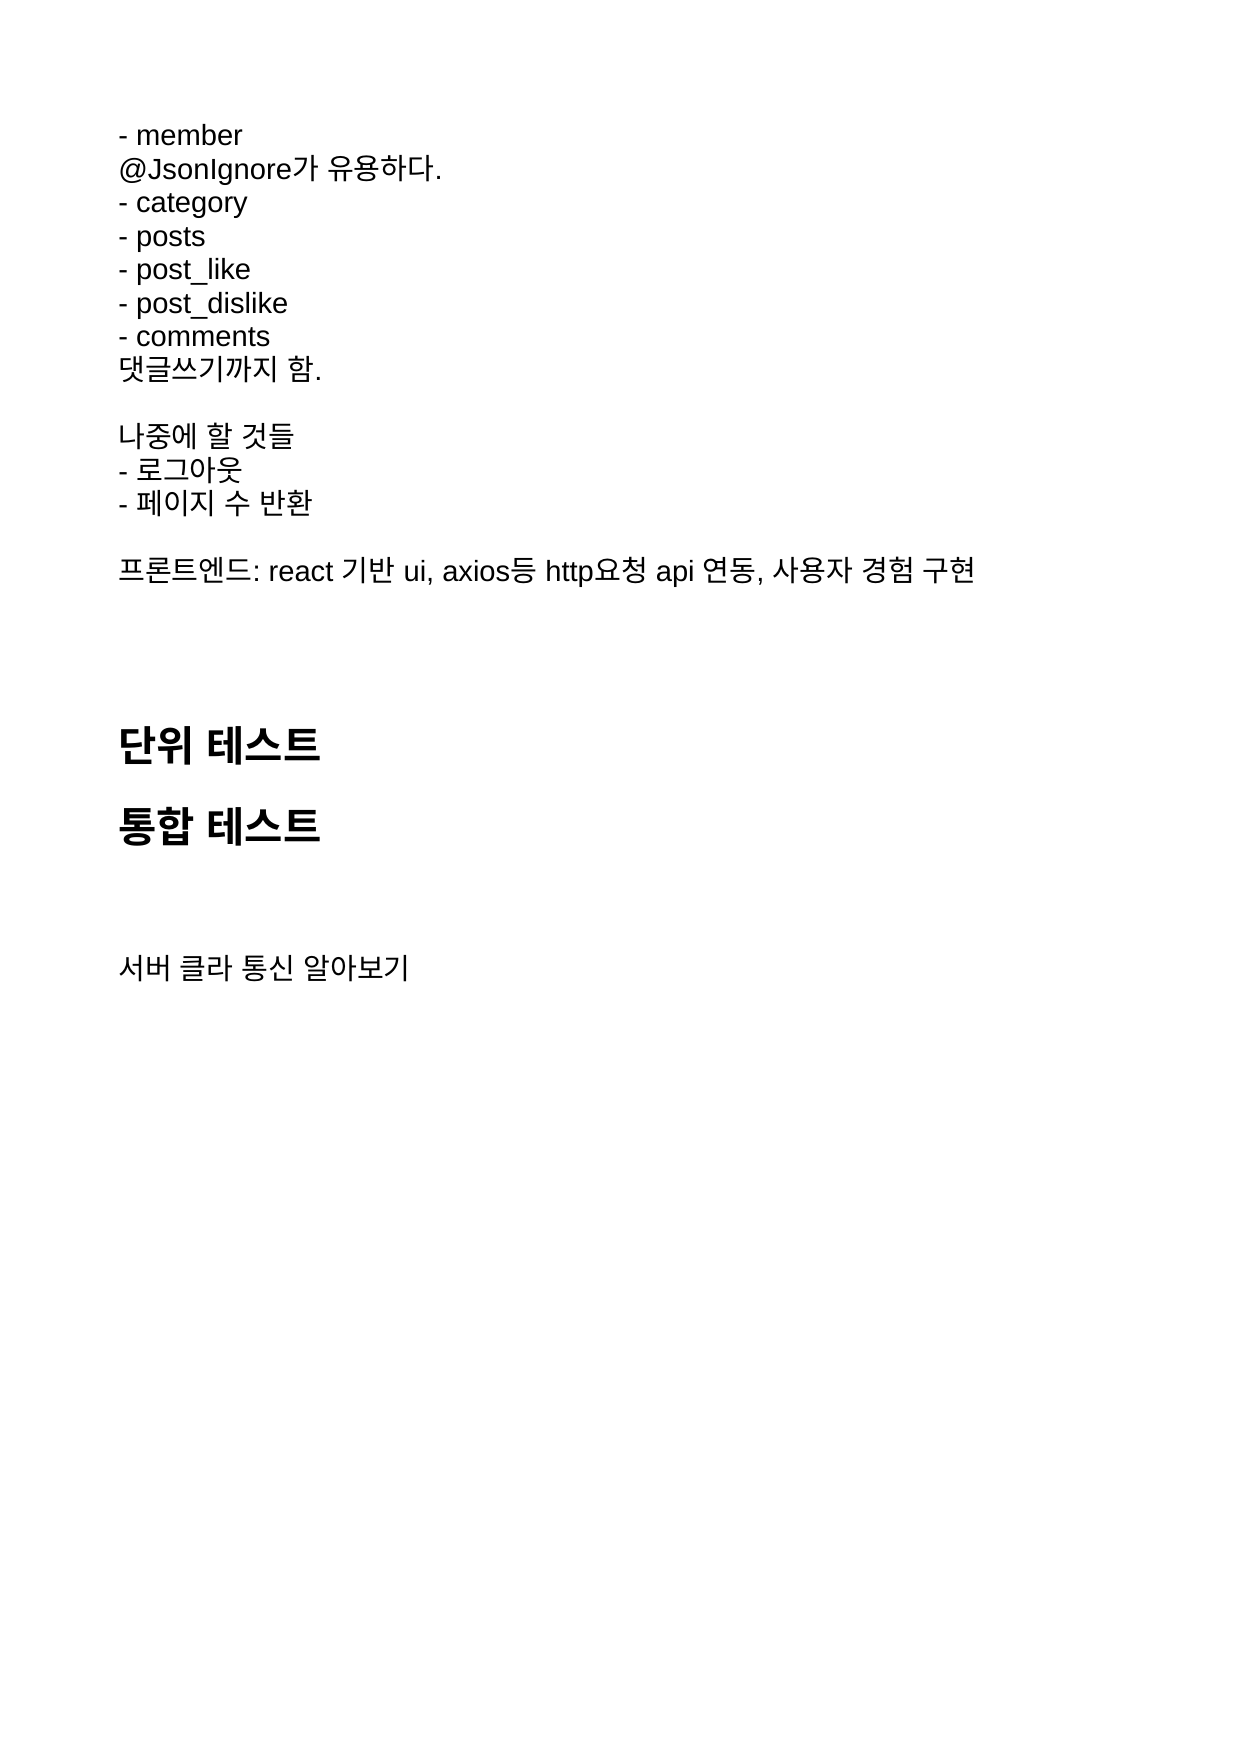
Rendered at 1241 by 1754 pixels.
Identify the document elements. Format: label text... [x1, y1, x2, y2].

text - posts [118, 219, 1122, 252]
text 나중에 할 것들 [118, 420, 1122, 453]
text - member [118, 118, 1122, 152]
text - post_like [118, 252, 1122, 286]
text - comments [118, 319, 1122, 353]
text 댓글쓰기까지 함. [118, 353, 1122, 386]
text @JsonIgnore가 유용하다. [118, 152, 1122, 185]
text - 로그아웃 [118, 453, 1122, 487]
text - category [118, 185, 1122, 219]
text - post_dislike [118, 286, 1122, 319]
text 통합 테스트 [118, 803, 1122, 851]
text - 페이지 수 반환 [118, 487, 1122, 521]
text 단위 테스트 [118, 722, 1122, 770]
text 서버 클라 통신 알아보기 [118, 952, 1122, 985]
text 프론트엔드: react 기반 ui, axios등 http요청 api 연동, 사용자 경험 구현 [118, 554, 1122, 588]
